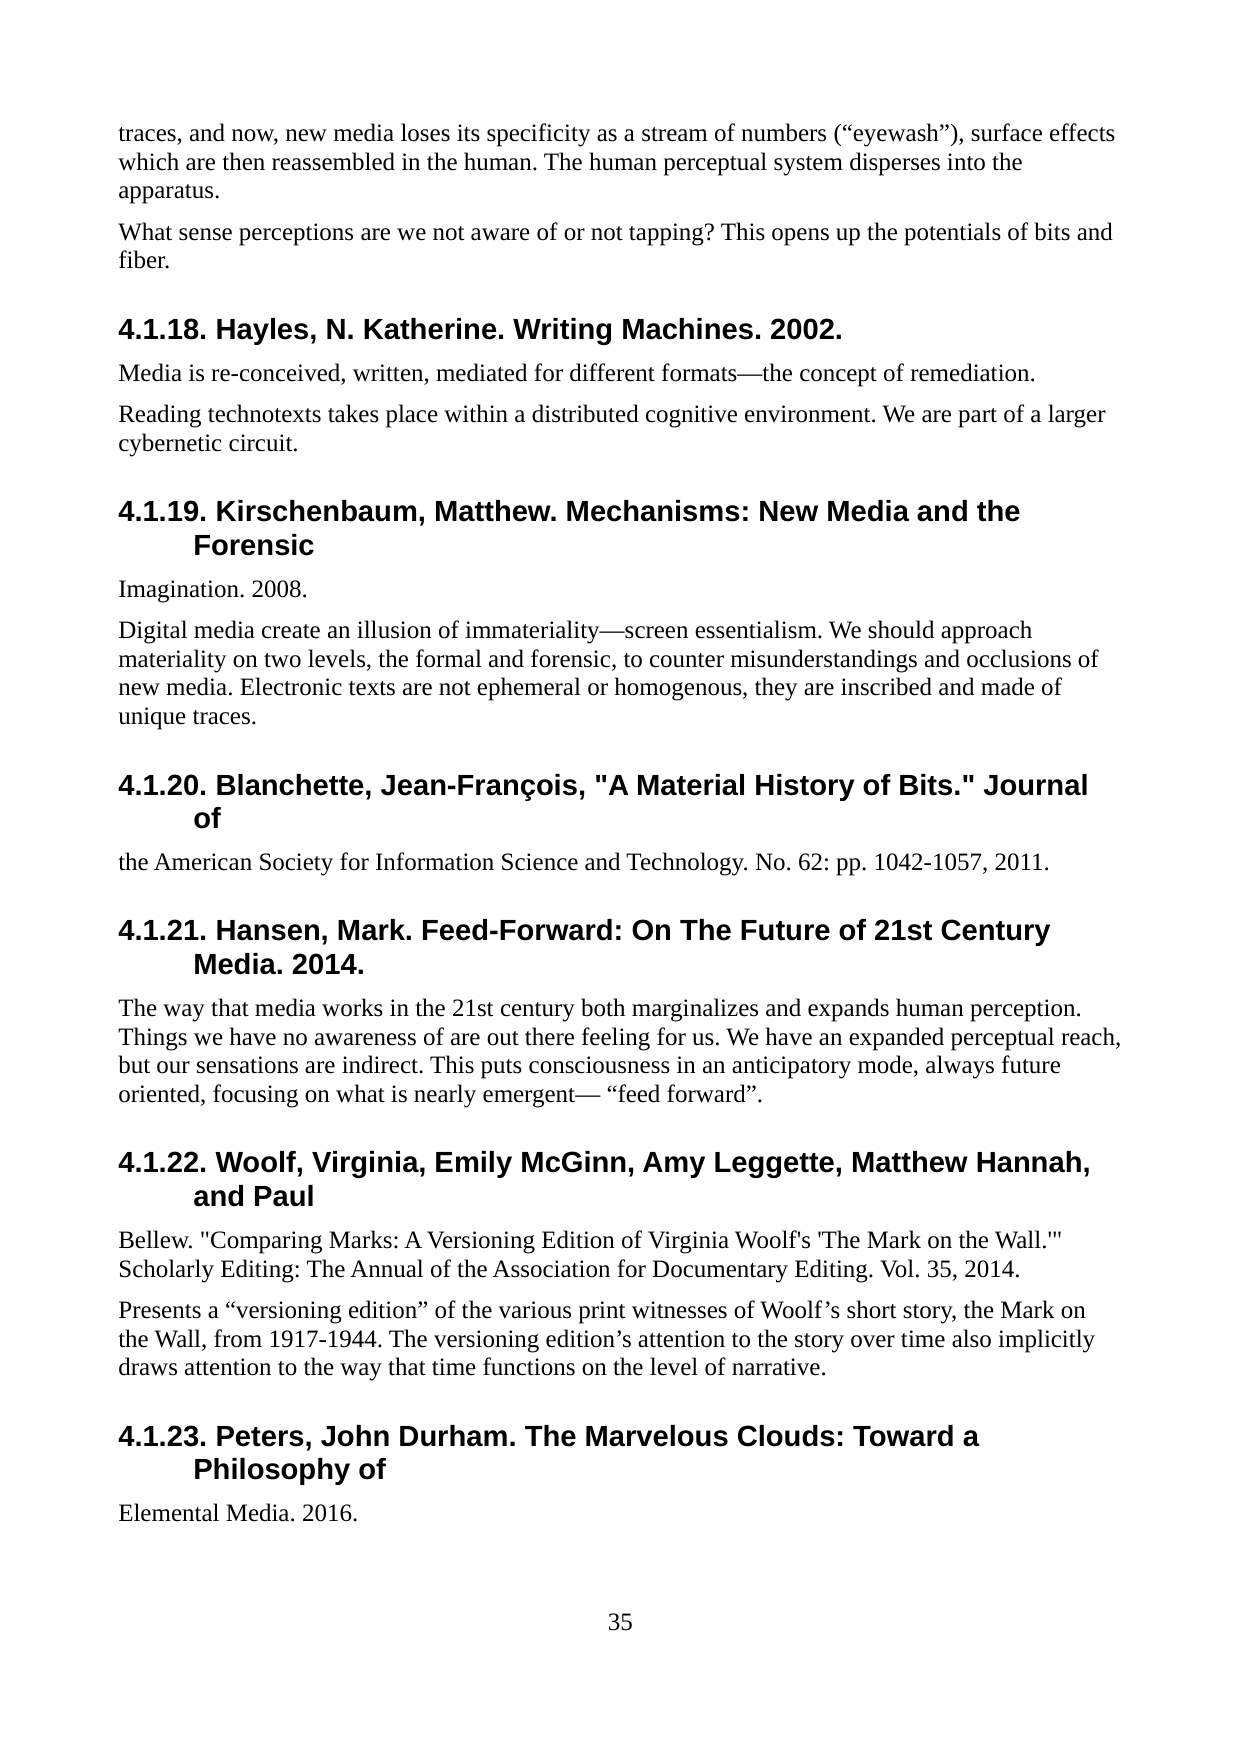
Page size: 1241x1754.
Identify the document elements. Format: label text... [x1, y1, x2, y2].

text traces, and now, new media loses its specificity as a stream of numbers (“eyewash”), surface effects which are then reassembled in the human. The human perceptual system disperses into the apparatus. [118, 118, 1122, 204]
subtitle Hansen, Mark. Feed-Forward: On The Future of 21st Century Media. 2014. [118, 913, 1122, 980]
text Reading technotexts takes place within a distributed cognitive environment. We are part of a larger cybernetic circuit. [118, 399, 1122, 457]
text Elemental Media. 2016. [118, 1498, 1122, 1527]
text The way that media works in the 21st century both marginalizes and expands human perception. Things we have no awareness of are out there feeling for us. We have an expanded perceptual reach, but our sensations are indirect. This puts consciousness in an anticipatory mode, always future oriented, focusing on what is nearly emergent— “feed forward”. [118, 993, 1122, 1108]
text Media is re-conceived, written, mediated for different formats—the concept of remediation. [118, 358, 1122, 387]
text Bellew. "Comparing Marks: A Versioning Edition of Virginia Woolf's 'The Mark on the Wall.'" Scholarly Editing: The Annual of the Association for Documentary Editing. Vol. 35, 2014. [118, 1225, 1122, 1282]
text Digital media create an illusion of immateriality—screen essentialism. We should approach materiality on two levels, the formal and forensic, to counter misunderstandings and occlusions of new media. Electronic texts are not ephemeral or homogenous, they are inscribed and made of unique traces. [118, 615, 1122, 730]
subtitle Peters, John Durham. The Marvelous Clouds: Toward a Philosophy of [118, 1419, 1122, 1486]
text Presents a “versioning edition” of the various print witnesses of Woolf’s short story, the Mark on the Wall, from 1917-1944. The versioning edition’s attention to the story over time also implicitly draws attention to the way that time functions on the level of narrative. [118, 1295, 1122, 1381]
subtitle Woolf, Virginia, Emily McGinn, Amy Leggette, Matthew Hannah, and Paul [118, 1145, 1122, 1212]
subtitle Kirschenbaum, Matthew. Mechanisms: New Media and the Forensic [118, 494, 1122, 561]
text Imagination. 2008. [118, 574, 1122, 602]
subtitle Blanchette, Jean-François, "A Material History of Bits." Journal of [118, 767, 1122, 834]
text the American Society for Information Science and Technology. No. 62: pp. 1042-1057, 2011. [118, 847, 1122, 876]
subtitle Hayles, N. Katherine. Writing Machines. 2002. [118, 312, 1122, 345]
text What sense perceptions are we not aware of or not tapping? This opens up the potentials of bits and fiber. [118, 217, 1122, 274]
